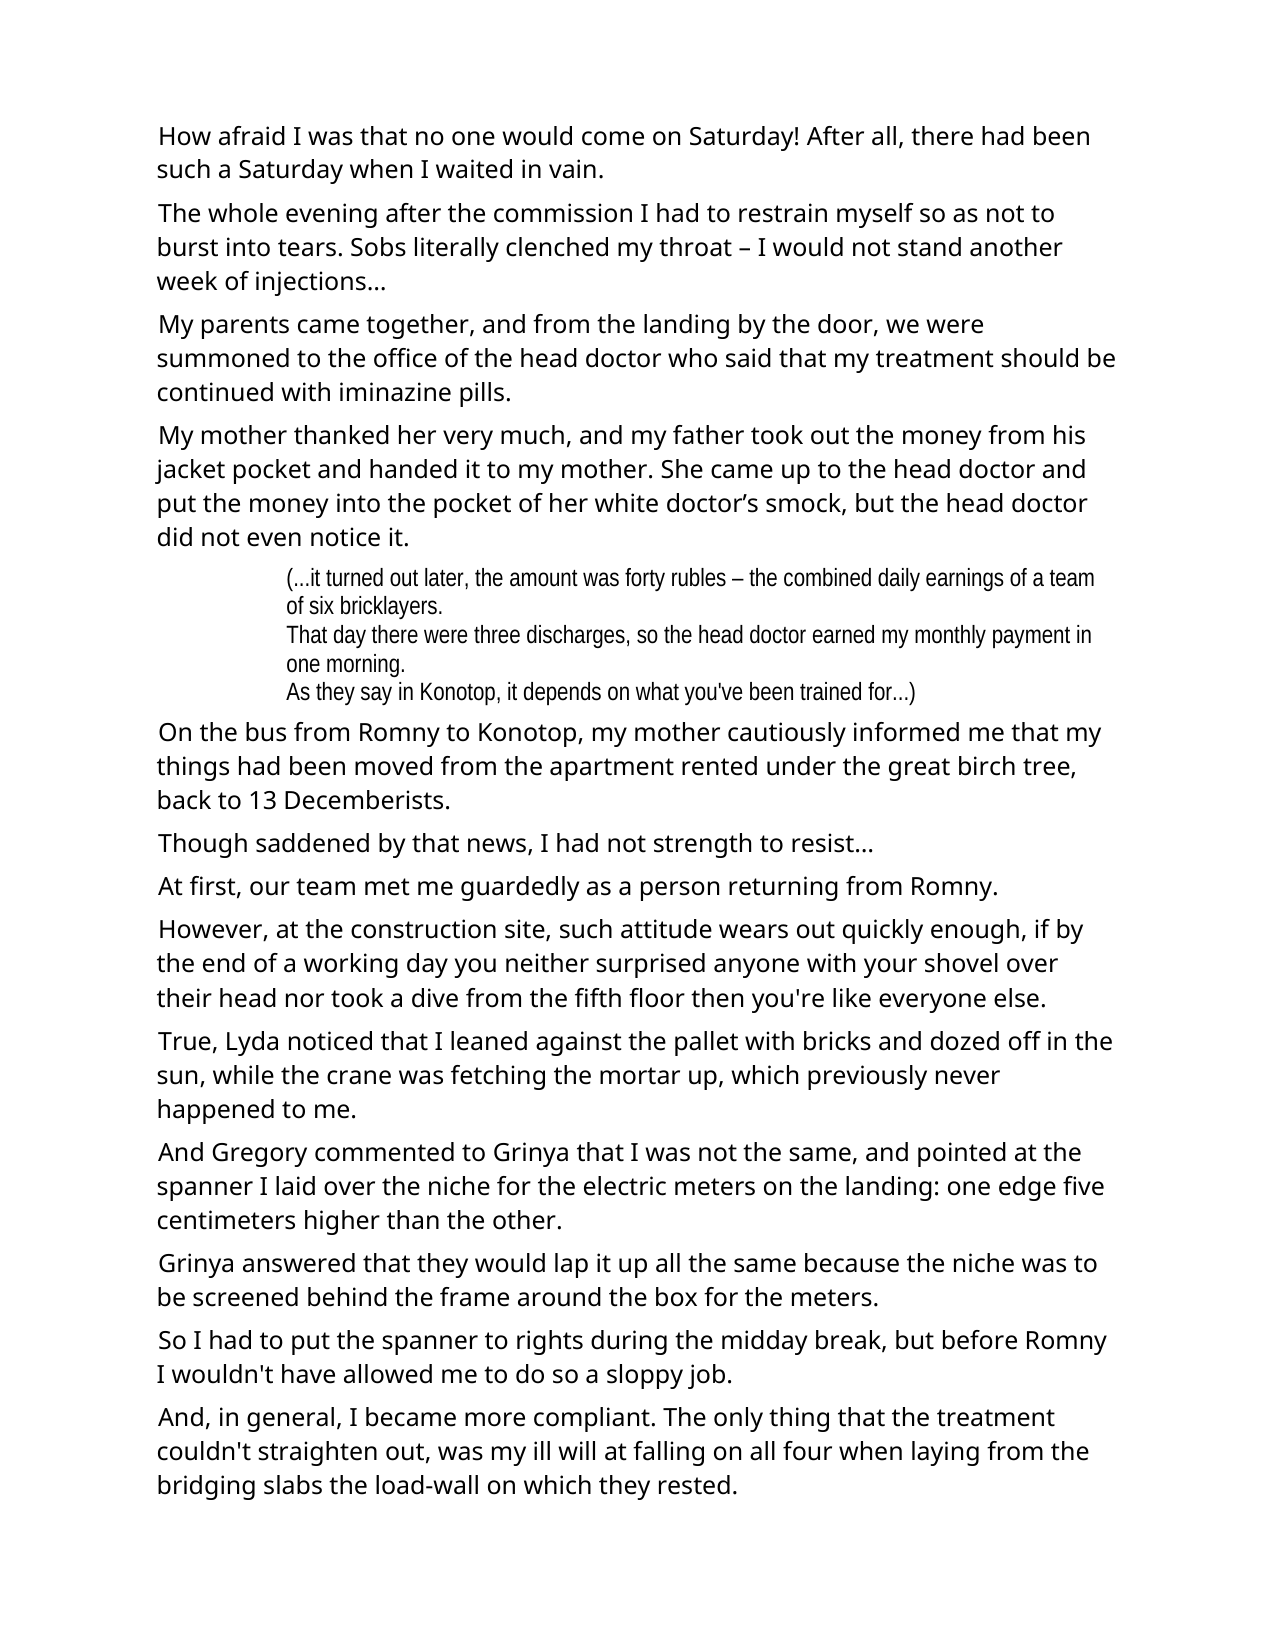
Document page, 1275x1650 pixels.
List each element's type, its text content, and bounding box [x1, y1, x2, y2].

text My mother thanked her very much, and my father took out the money from his jacket pocket and handed it to my mother. She came up to the head doctor and put the money into the pocket of her white doctor’s smock, but the head doctor did not even notice it. [156, 417, 1118, 554]
text So I had to put the spanner to rights during the midday break, but before Romny I wouldn't have allowed me to do so a sloppy job. [156, 1323, 1118, 1391]
list That day there were three discharges, so the head doctor earned my monthly payment in one morning. [286, 620, 1118, 677]
list As they say in Konotop, it depends on what you've been trained for...) [286, 677, 1118, 706]
text And Gregory commented to Grinya that I was not the same, and pointed at the spanner I laid over the niche for the electric meters on the landing: one edge five centimeters higher than the other. [156, 1134, 1118, 1237]
text My parents came together, and from the landing by the door, we were summoned to the office of the head doctor who said that my treatment should be continued with iminazine pills. [156, 306, 1118, 408]
text On the bus from Romny to Konotop, my mother cautiously informed me that my things had been moved from the apartment rented under the great birch tree, back to 13 Decemberists. [156, 715, 1118, 817]
text However, at the construction site, such attitude wears out quickly enough, if by the end of a working day you neither surprised anyone with your shovel over their head nor took a dive from the fifth floor then you're like everyone else. [156, 912, 1118, 1014]
list (...it turned out later, the amount was forty rubles – the combined daily earnings of a team of six bricklayers. [286, 563, 1118, 620]
text At first, our team met me guardedly as a person returning from Romny. [156, 869, 1118, 903]
text And, in general, I became more compliant. The only thing that the treatment couldn't straighten out, was my ill will at falling on all four when laying from the bridging slabs the load-wall on which they rested. [156, 1400, 1118, 1502]
text Grinya answered that they would lap it up all the same because the niche was to be screened behind the frame around the box for the meters. [156, 1246, 1118, 1314]
text Though saddened by that news, I had not strength to resist… [156, 826, 1118, 860]
text True, Lyda noticed that I leaned against the pallet with bricks and dozed off in the sun, while the crane was fetching the mortar up, which previously never happened to me. [156, 1023, 1118, 1125]
text How afraid I was that no one would come on Saturday! After all, there had been such a Saturday when I waited in vain. [156, 118, 1118, 186]
text The whole evening after the commission I had to restrain myself so as not to burst into tears. Sobs literally clenched my throat – I would not stand another week of injections… [156, 195, 1118, 297]
